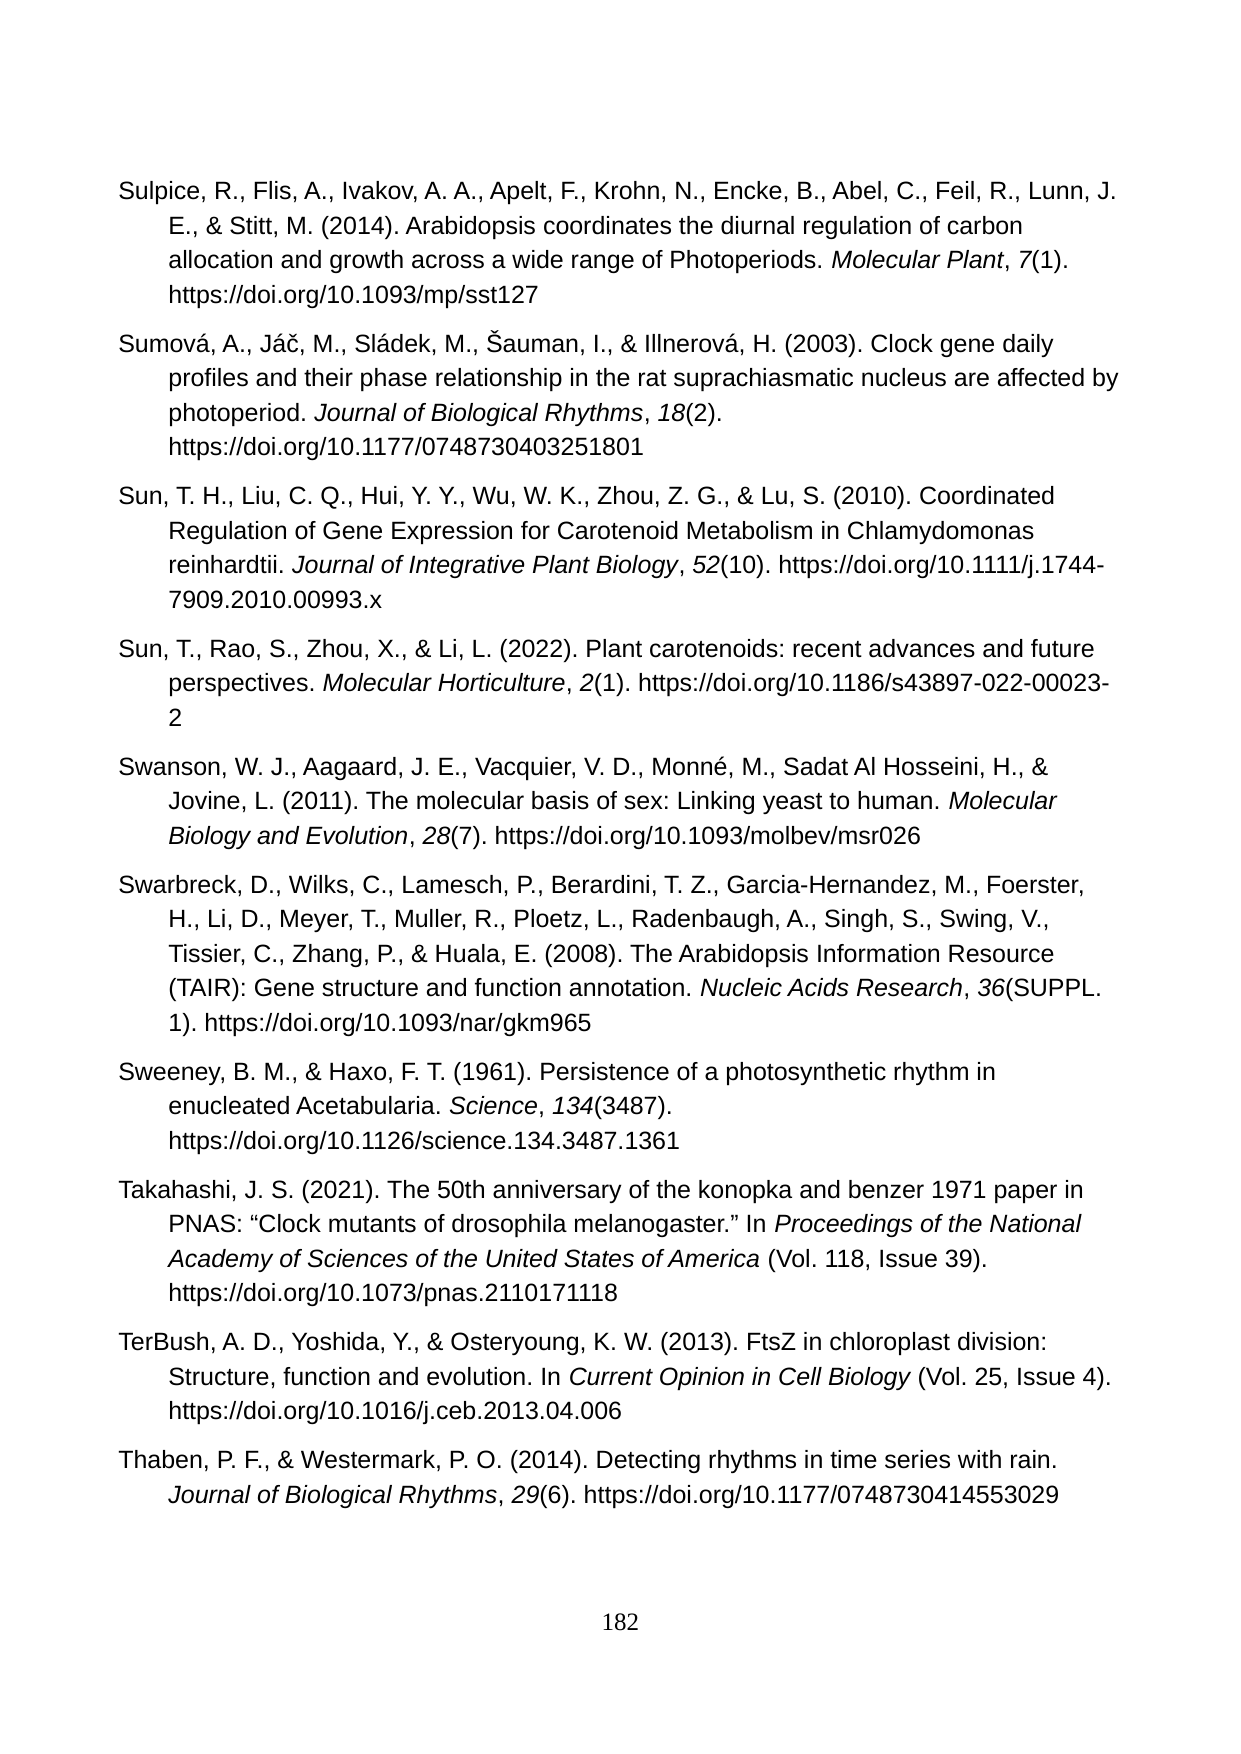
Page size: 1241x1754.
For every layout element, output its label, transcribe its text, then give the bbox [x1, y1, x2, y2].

text Sun, T., Rao, S., Zhou, X., & Li, L. (2022). Plant carotenoids: recent advances and future perspectives. Molecular Horticulture, 2(1). https://doi.org/10.1186/s43897-022-00023-2 [118, 634, 1122, 732]
text TerBush, A. D., Yoshida, Y., & Osteryoung, K. W. (2013). FtsZ in chloroplast division: Structure, function and evolution. In Current Opinion in Cell Biology (Vol. 25, Issue 4). https://doi.org/10.1016/j.ceb.2013.04.006 [118, 1327, 1122, 1425]
text Sulpice, R., Flis, A., Ivakov, A. A., Apelt, F., Krohn, N., Encke, B., Abel, C., Feil, R., Lunn, J. E., & Stitt, M. (2014). Arabidopsis coordinates the diurnal regulation of carbon allocation and growth across a wide range of Photoperiods. Molecular Plant, 7(1). https://doi.org/10.1093/mp/sst127 [118, 176, 1122, 308]
text Swarbreck, D., Wilks, C., Lamesch, P., Berardini, T. Z., Garcia-Hernandez, M., Foerster, H., Li, D., Meyer, T., Muller, R., Ploetz, L., Radenbaugh, A., Singh, S., Swing, V., Tissier, C., Zhang, P., & Huala, E. (2008). The Arabidopsis Information Resource (TAIR): Gene structure and function annotation. Nucleic Acids Research, 36(SUPPL. 1). https://doi.org/10.1093/nar/gkm965 [118, 870, 1122, 1037]
text Thaben, P. F., & Westermark, P. O. (2014). Detecting rhythms in time series with rain. Journal of Biological Rhythms, 29(6). https://doi.org/10.1177/0748730414553029 [118, 1445, 1122, 1509]
text Sweeney, B. M., & Haxo, F. T. (1961). Persistence of a photosynthetic rhythm in enucleated Acetabularia. Science, 134(3487). https://doi.org/10.1126/science.134.3487.1361 [118, 1057, 1122, 1154]
text Takahashi, J. S. (2021). The 50th anniversary of the konopka and benzer 1971 paper in PNAS: “Clock mutants of drosophila melanogaster.” In Proceedings of the National Academy of Sciences of the United States of America (Vol. 118, Issue 39). https://doi.org/10.1073/pnas.2110171118 [118, 1175, 1122, 1307]
text Sumová, A., Jáč, M., Sládek, M., Šauman, I., & Illnerová, H. (2003). Clock gene daily profiles and their phase relationship in the rat suprachiasmatic nucleus are affected by photoperiod. Journal of Biological Rhythms, 18(2). https://doi.org/10.1177/0748730403251801 [118, 329, 1122, 461]
text Sun, T. H., Liu, C. Q., Hui, Y. Y., Wu, W. K., Zhou, Z. G., & Lu, S. (2010). Coordinated Regulation of Gene Expression for Carotenoid Metabolism in Chlamydomonas reinhardtii. Journal of Integrative Plant Biology, 52(10). https://doi.org/10.1111/j.1744-7909.2010.00993.x [118, 481, 1122, 613]
text Swanson, W. J., Aagaard, J. E., Vacquier, V. D., Monné, M., Sadat Al Hosseini, H., & Jovine, L. (2011). The molecular basis of sex: Linking yeast to human. Molecular Biology and Evolution, 28(7). https://doi.org/10.1093/molbev/msr026 [118, 752, 1122, 849]
